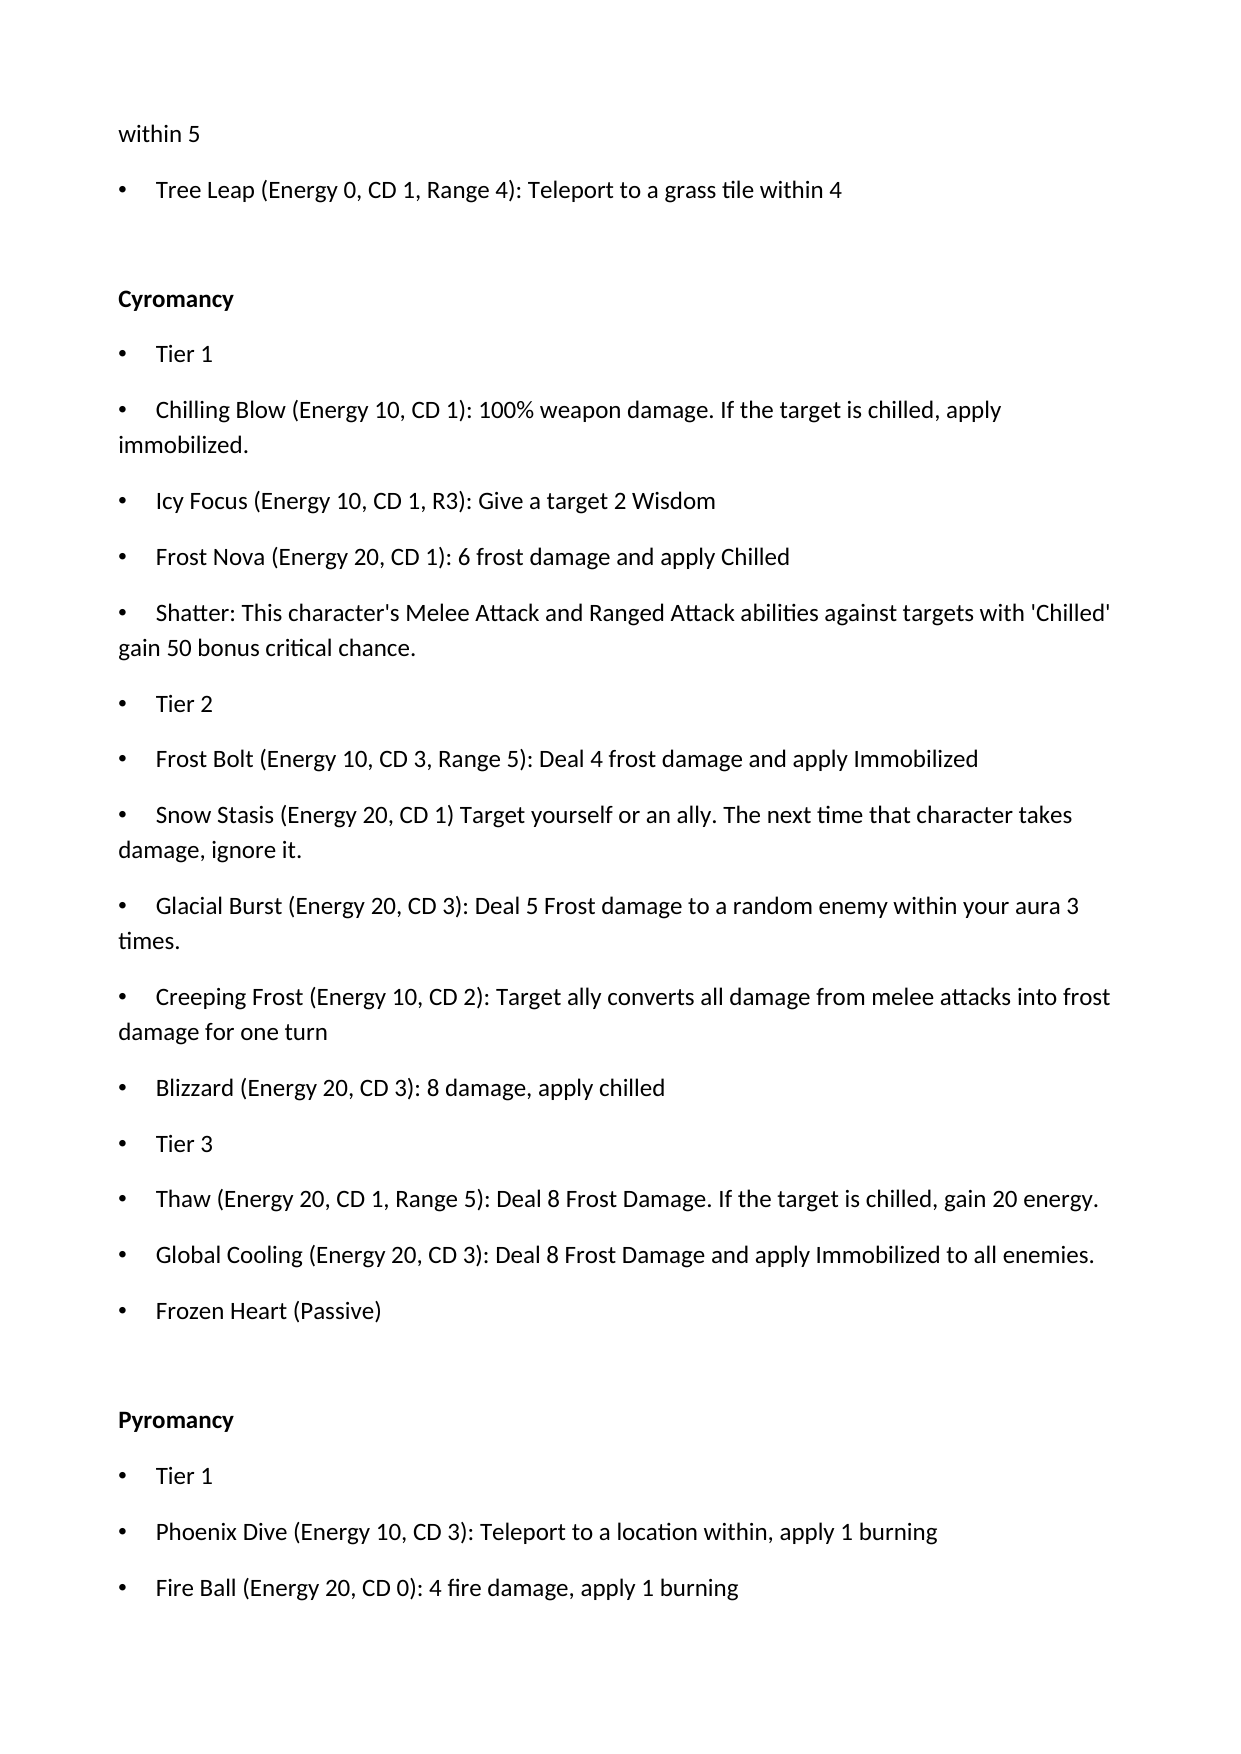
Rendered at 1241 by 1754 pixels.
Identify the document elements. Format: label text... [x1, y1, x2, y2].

list within 5 [81, 118, 1122, 149]
list Shatter: This character's Melee Attack and Ranged Attack abilities against targets with 'Chilled' gain 50 bonus critical chance. [81, 597, 1122, 662]
list Phoenix Dive (Energy 10, CD 3): Teleport to a location within, apply 1 burning [81, 1516, 1122, 1546]
list Frost Nova (Energy 20, CD 1): 6 frost damage and apply Chilled [81, 541, 1122, 572]
list Tier 1 [81, 1460, 1122, 1491]
list Tree Leap (Energy 0, CD 1, Range 4): Teleport to a grass tile within 4 [81, 174, 1122, 204]
list Fire Ball (Energy 20, CD 0): 4 fire damage, apply 1 burning [81, 1572, 1122, 1602]
list Tier 2 [81, 688, 1122, 718]
list Tier 3 [81, 1128, 1122, 1158]
text Cyromancy [118, 283, 1122, 313]
list Glacial Burst (Energy 20, CD 3): Deal 5 Frost damage to a random enemy within your aura 3 times. [81, 890, 1122, 956]
list Frost Bolt (Energy 10, CD 3, Range 5): Deal 4 frost damage and apply Immobilized [81, 744, 1122, 774]
text Pyromancy [118, 1404, 1122, 1435]
list Creeping Frost (Energy 10, CD 2): Target ally converts all damage from melee attacks into frost damage for one turn [81, 981, 1122, 1047]
list Frozen Heart (Passive) [81, 1295, 1122, 1326]
list Global Cooling (Energy 20, CD 3): Deal 8 Frost Damage and apply Immobilized to all enemies. [81, 1239, 1122, 1270]
list Snow Stasis (Energy 20, CD 1) Target yourself or an ally. The next time that character takes damage, ignore it. [81, 799, 1122, 865]
list Icy Focus (Energy 10, CD 1, R3): Give a target 2 Wisdom [81, 485, 1122, 516]
list Thaw (Energy 20, CD 1, Range 5): Deal 8 Frost Damage. If the target is chilled, gain 20 energy. [81, 1184, 1122, 1214]
list Tier 1 [81, 339, 1122, 369]
list Chilling Blow (Energy 10, CD 1): 100% weapon damage. If the target is chilled, apply immobilized. [81, 394, 1122, 460]
list Blizzard (Energy 20, CD 3): 8 damage, apply chilled [81, 1072, 1122, 1102]
